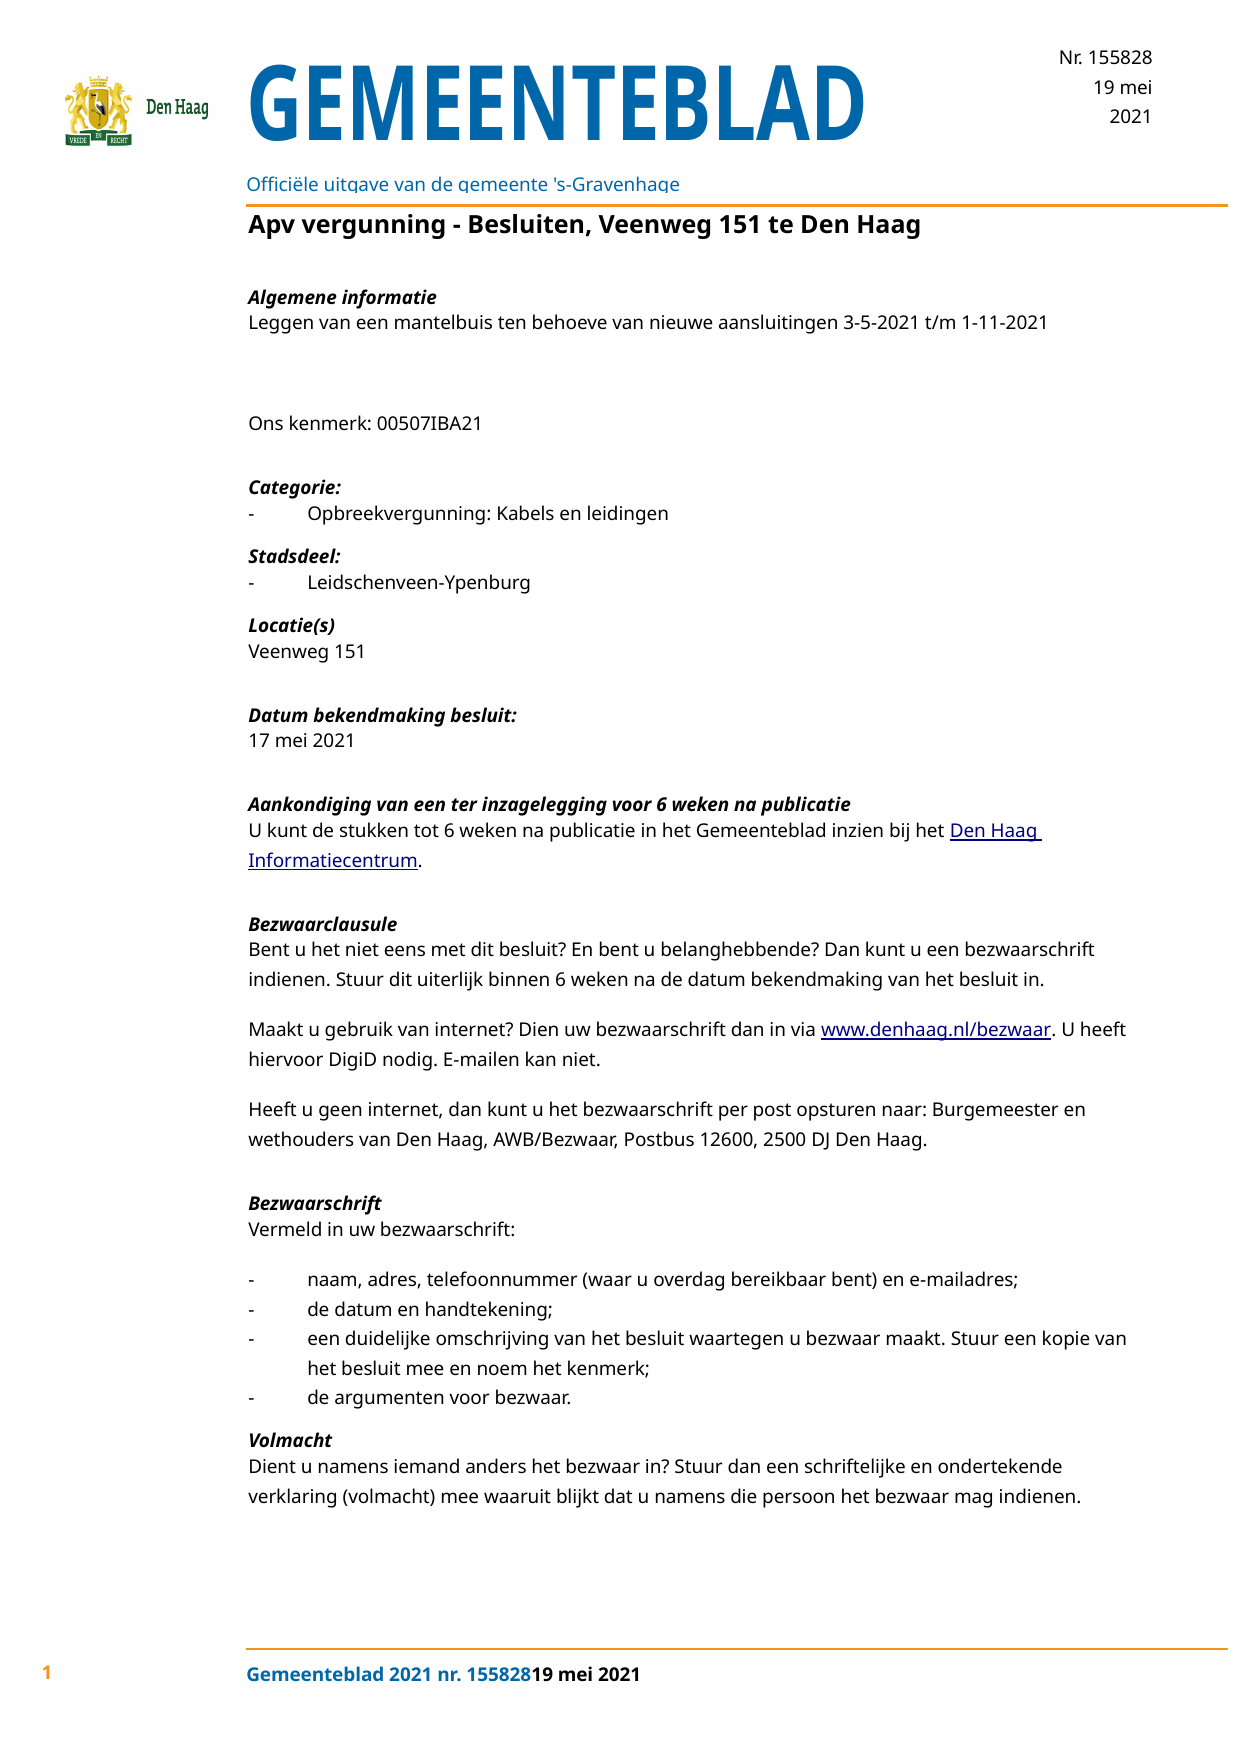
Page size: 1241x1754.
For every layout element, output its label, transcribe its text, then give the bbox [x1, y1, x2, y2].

text 17 mei 2021 [248, 727, 1152, 753]
list een duidelijke omschrijving van het besluit waartegen u bezwaar maakt. Stuur een kopie van het besluit mee en noem het kenmerk; [248, 1325, 1152, 1381]
text Locatie(s) [248, 612, 1152, 638]
text U kunt de stukken tot 6 weken na publicatie in het Gemeenteblad inzien bij het Den Haag Informatiecentrum. [248, 817, 1152, 872]
list Opbreekvergunning: Kabels en leidingen [248, 500, 1152, 526]
picture [41, 47, 231, 172]
text Apv vergunning - Besluiten, Veenweg 151 te Den Haag [248, 207, 1152, 241]
text Aankondiging van een ter inzagelegging voor 6 weken na publicatie [248, 791, 1152, 817]
text Ons kenmerk: 00507IBA21 [248, 410, 1152, 436]
text Maakt u gebruik van internet? Dien uw bezwaarschrift dan in via www.denhaag.nl/bezwaar. U heeft hiervoor DigiD nodig. E-mailen kan niet. [248, 1016, 1152, 1072]
list Leidschenveen-Ypenburg [248, 569, 1152, 595]
text Bezwaarschrift [248, 1190, 1152, 1216]
list naam, adres, telefoonnummer (waar u overdag bereikbaar bent) en e-mailadres; [248, 1266, 1152, 1292]
text Stadsdeel: [248, 543, 1152, 569]
text Datum bekendmaking besluit: [248, 702, 1152, 727]
text Leggen van een mantelbuis ten behoeve van nieuwe aansluitingen 3-5-2021 t/m 1-11-2021 [248, 309, 1152, 335]
text Bent u het niet eens met dit besluit? En bent u belanghebbende? Dan kunt u een bezwaarschrift indienen. Stuur dit uiterlijk binnen 6 weken na de datum bekendmaking van het besluit in. [248, 936, 1152, 992]
list de argumenten voor bezwaar. [248, 1384, 1152, 1410]
text Dient u namens iemand anders het bezwaar in? Stuur dan een schriftelijke en ondertekende verklaring (volmacht) mee waaruit blijkt dat u namens die persoon het bezwaar mag indienen. [248, 1453, 1152, 1509]
text Categorie: [248, 474, 1152, 500]
list de datum en handtekening; [248, 1296, 1152, 1321]
text Bezwaarclausule [248, 911, 1152, 936]
text Algemene informatie [248, 284, 1152, 309]
text Vermeld in uw bezwaarschrift: [248, 1216, 1152, 1241]
text Veenweg 151 [248, 638, 1152, 663]
text Volmacht [248, 1428, 1152, 1453]
text Heeft u geen internet, dan kunt u het bezwaarschrift per post opsturen naar: Burgemeester en wethouders van Den Haag, AWB/Bezwaar, Postbus 12600, 2500 DJ Den Haag. [248, 1096, 1152, 1152]
